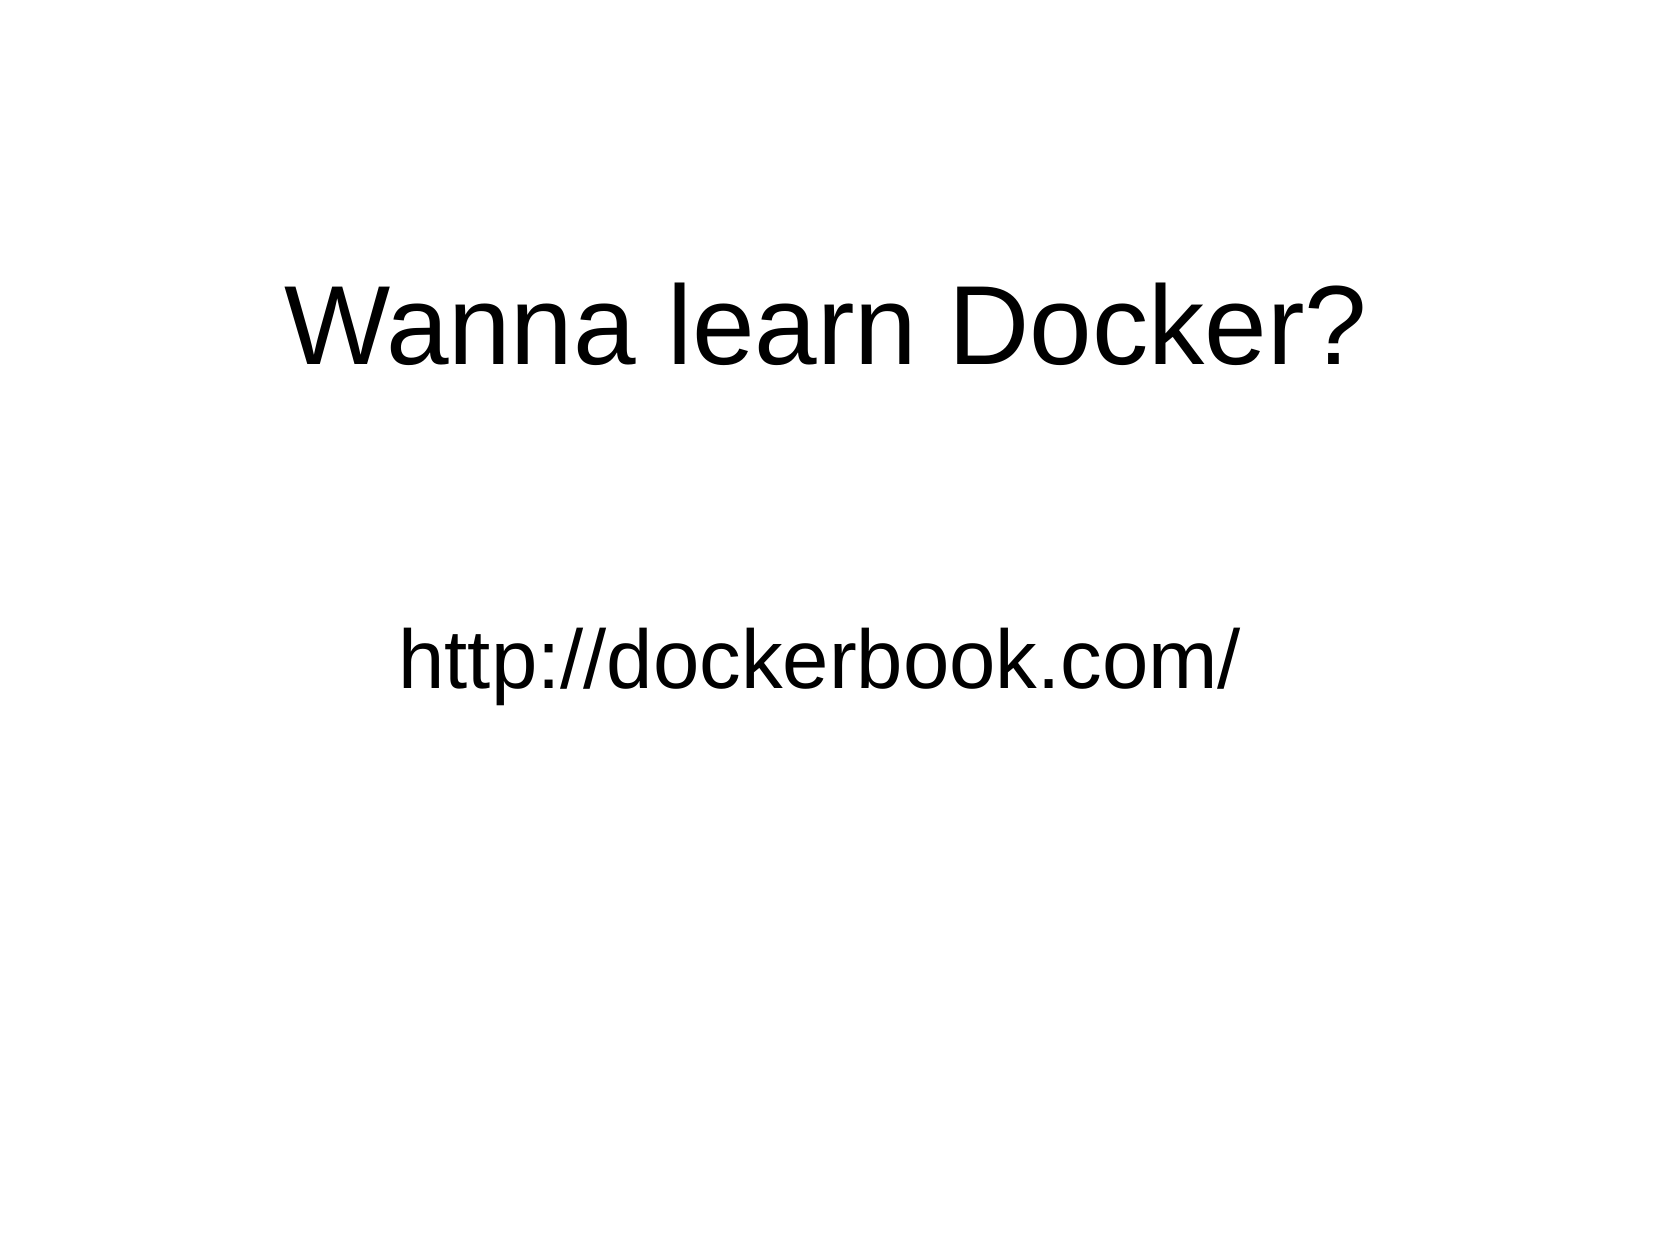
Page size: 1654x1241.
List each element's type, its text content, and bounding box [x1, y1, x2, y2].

text_box Wanna learn Docker? [269, 255, 1385, 396]
text_box http://dockerbook.com/ [383, 606, 1270, 736]
